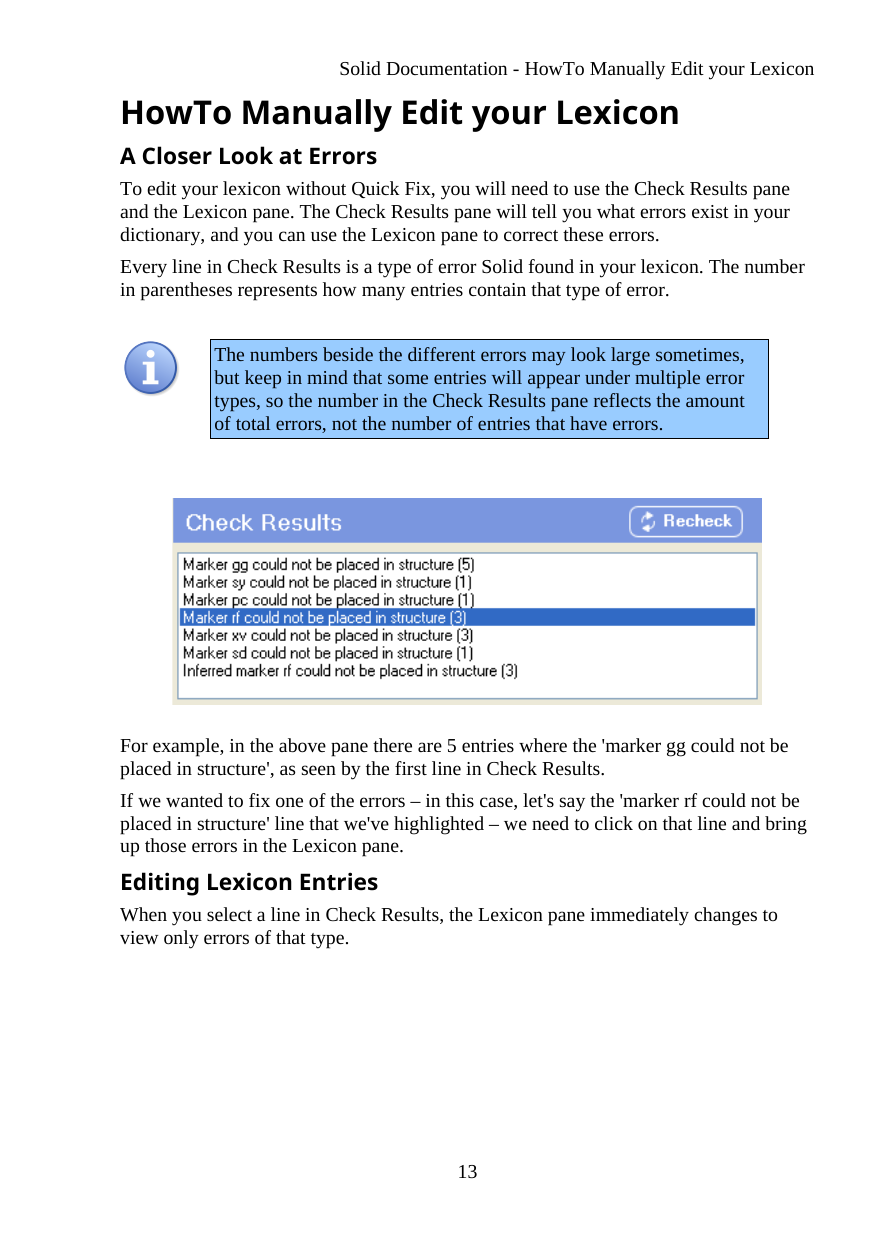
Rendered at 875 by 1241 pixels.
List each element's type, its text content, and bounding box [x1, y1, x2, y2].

subtitle HowTo Manually Edit your Lexicon [120, 90, 814, 134]
text If we wanted to fix one of the errors – in this case, let's say the 'marker rf could not be placed in structure' line that we've highlighted – we need to click on that line and bring up those errors in the Lexicon pane. [120, 789, 814, 857]
text For example, in the above pane there are 5 entries where the 'marker gg could not be placed in structure', as seen by the first line in Check Results. [120, 469, 814, 780]
picture [172, 498, 762, 705]
text To edit your lexicon without Quick Fix, you will need to use the Check Results pane and the Lexicon pane. The Check Results pane will tell you what errors exist in your dictionary, and you can use the Lexicon pane to correct these errors. [120, 177, 814, 246]
subtitle A Closer Look at Errors [120, 140, 814, 171]
subtitle Editing Lexicon Entries [120, 866, 814, 897]
text When you select a line in Check Results, the Lexicon pane immediately changes to view only errors of that type. [120, 903, 814, 949]
text Every line in Check Results is a type of error Solid found in your lexicon. The number in parentheses represents how many entries contain that type of error. [120, 255, 814, 300]
text The numbers beside the different errors may look large sometimes, but keep in mind that some entries will appear under multiple error types, so the number in the Check Results pane reflects the amount of total errors, not the number of entries that have errors. [211, 340, 768, 438]
picture [120, 337, 181, 398]
